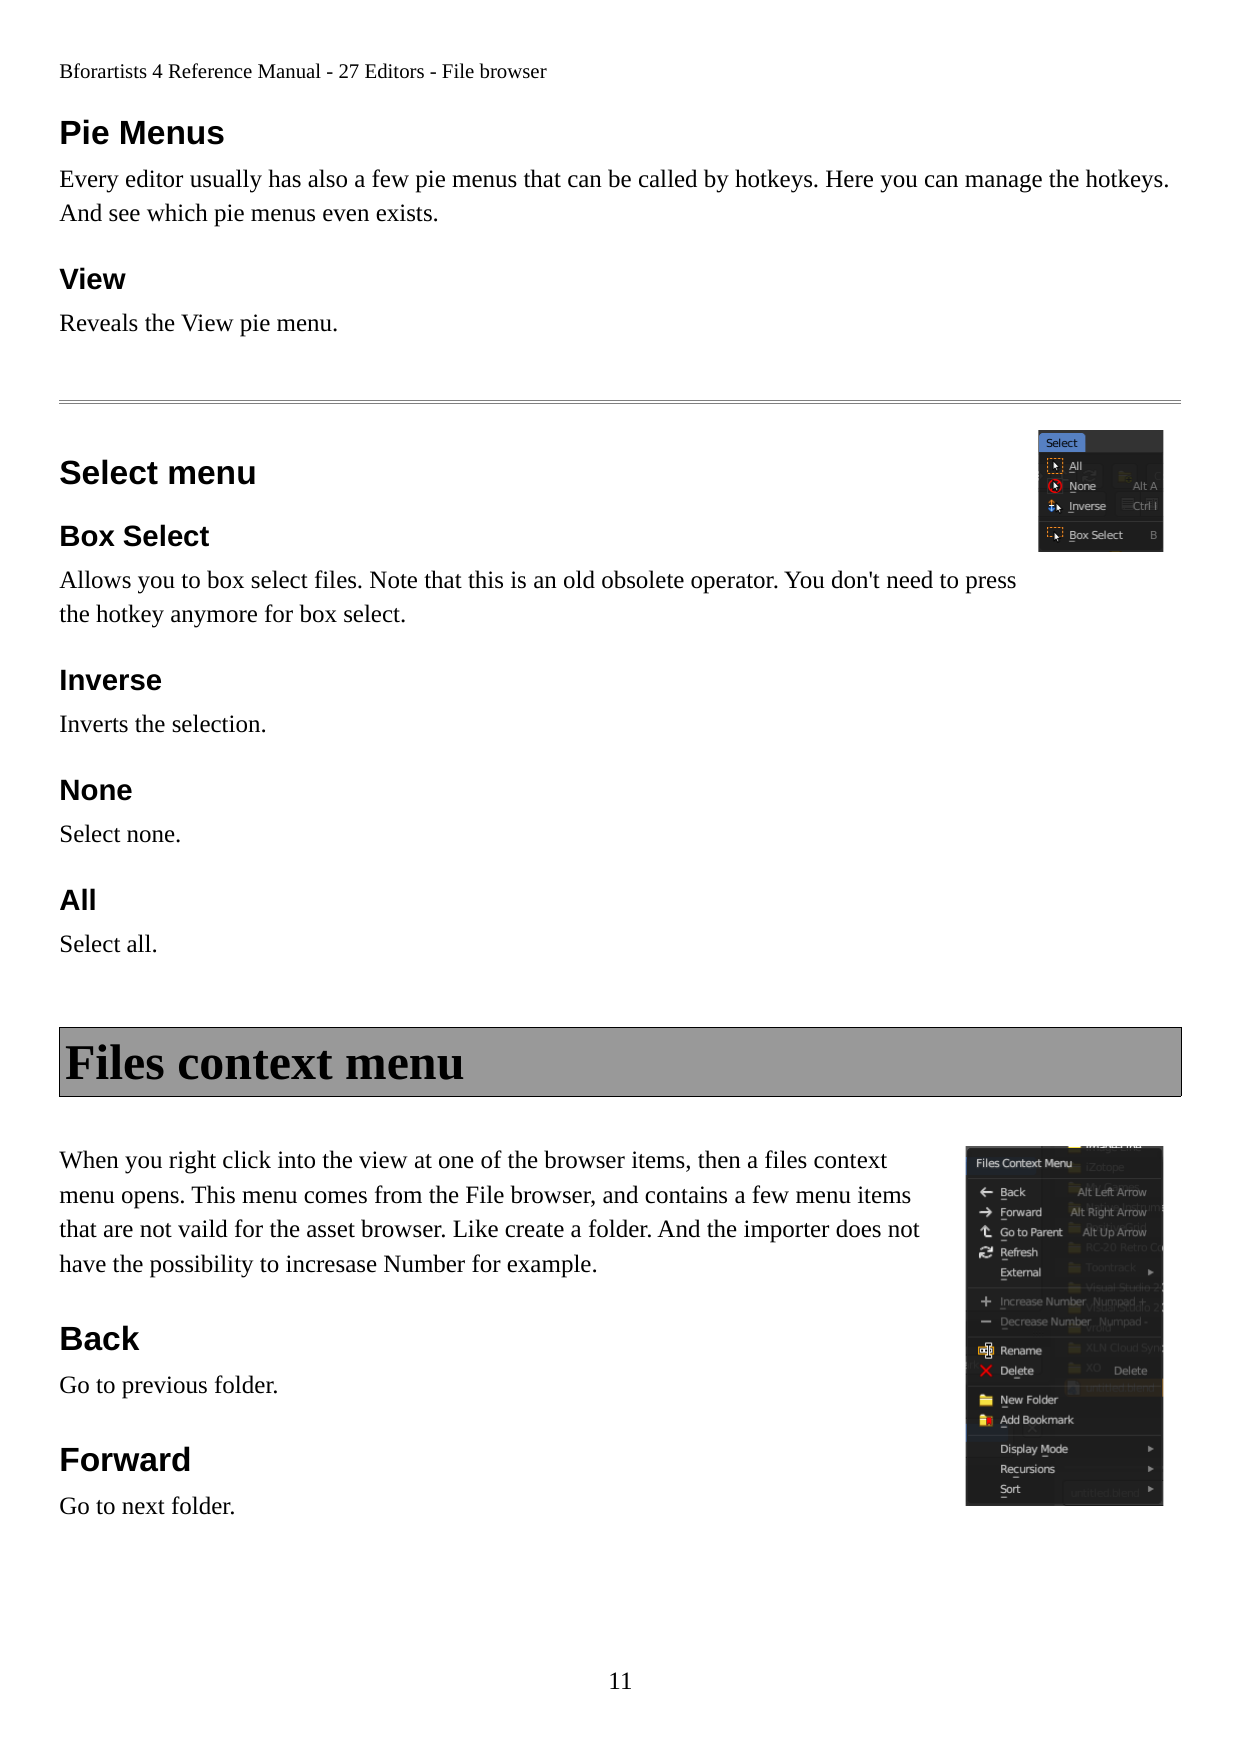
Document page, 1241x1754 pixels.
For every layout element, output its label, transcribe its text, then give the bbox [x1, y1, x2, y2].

subtitle Pie Menus [59, 113, 1181, 151]
text Allows you to box select files. Note that this is an old obsolete operator. You don't need to press the hotkey anymore for box select. [59, 565, 1181, 628]
text Every editor usually has also a few pie menus that can be called by hotkeys. Here you can manage the hotkeys. And see which pie menus even exists. [59, 164, 1181, 227]
text Reveals the View pie menu. [59, 308, 1181, 337]
subtitle Back [59, 1319, 965, 1357]
subtitle View [59, 262, 1181, 296]
subtitle [1164, 1440, 1181, 1478]
subtitle Select menu [59, 453, 1038, 492]
subtitle None [59, 773, 1181, 807]
text Go to previous folder. [59, 1370, 965, 1399]
text Select all. [59, 929, 1181, 958]
picture [1038, 430, 1164, 552]
text Select none. [59, 819, 1181, 848]
subtitle [1164, 519, 1181, 552]
text [1164, 1370, 1181, 1399]
subtitle All [59, 883, 1181, 917]
picture [965, 1146, 1164, 1506]
subtitle [1164, 1319, 1181, 1357]
subtitle Forward [59, 1440, 965, 1478]
table_header Files context menu [60, 1028, 1181, 1096]
subtitle Box Select [59, 519, 1038, 552]
subtitle [1164, 453, 1181, 492]
text When you right click into the view at one of the browser items, then a files context menu opens. This menu comes from the File browser, and contains a few menu items that are not vaild for the asset browser. Like create a folder. And the importer does not have the possibility to incresase Number for example. [59, 1145, 1181, 1278]
text Go to next folder. [59, 1491, 1181, 1520]
subtitle Inverse [59, 663, 1181, 697]
text Inverts the selection. [59, 709, 1181, 738]
